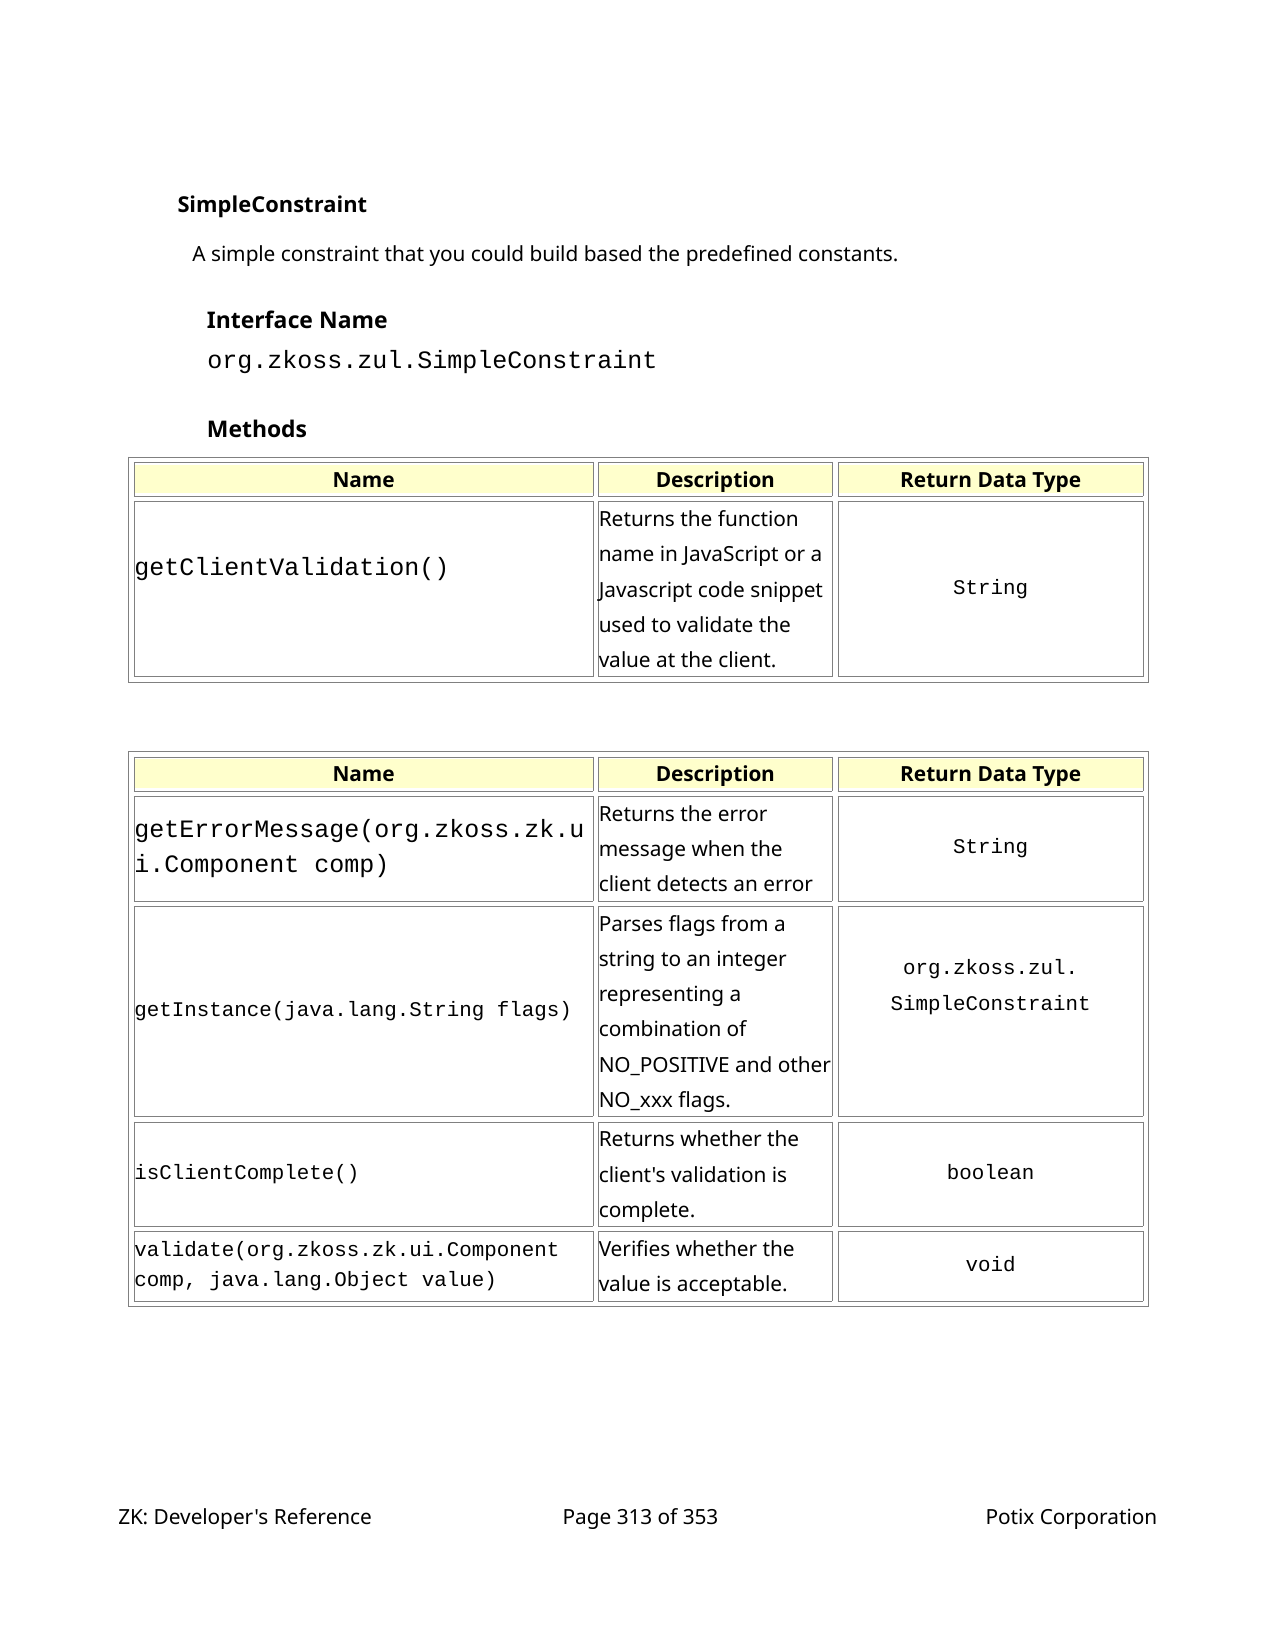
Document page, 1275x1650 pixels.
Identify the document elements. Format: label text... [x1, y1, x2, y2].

table_cell Returns whether the client's validation is complete. [596, 1116, 835, 1226]
table_cell isClientComplete() [131, 1116, 596, 1226]
table_cell void [835, 1226, 1146, 1301]
table_cell Returns the function name in JavaScript or a Javascript code snippet used to validate the value at the client. [596, 496, 835, 676]
table_header Description [596, 752, 835, 791]
table_header Return Data Type [835, 458, 1146, 496]
subtitle Methods [207, 413, 1157, 444]
table_cell String [835, 791, 1146, 901]
text A simple constraint that you could build based the predefined constants. [118, 239, 1157, 268]
table_cell String [835, 496, 1146, 676]
table_header Name [131, 752, 596, 791]
table_header Description [596, 458, 835, 496]
table_cell Returns the error message when the client detects an error [596, 791, 835, 901]
table_cell validate(org.zkoss.zk.ui.Component comp, java.lang.Object value) [131, 1226, 596, 1301]
table_cell getErrorMessage(org.zkoss.zk.ui.Component comp) [131, 791, 596, 901]
table_header Return Data Type [835, 752, 1146, 791]
table_header Name [131, 458, 596, 496]
table_cell Verifies whether the value is acceptable. [596, 1226, 835, 1301]
table_cell org.zkoss.zul. SimpleConstraint [835, 901, 1146, 1116]
subtitle SimpleConstraint [177, 189, 1157, 219]
subtitle Interface Name [207, 304, 1157, 336]
table_cell boolean [835, 1116, 1146, 1226]
table_cell Parses flags from a string to an integer representing a combination of NO_POSITIVE and other NO_xxx flags. [596, 901, 835, 1116]
table_cell getClientValidation() [131, 496, 596, 676]
table_cell getInstance(java.lang.String flags) [131, 901, 596, 1116]
text org.zkoss.zul.SimpleConstraint [118, 348, 1157, 376]
